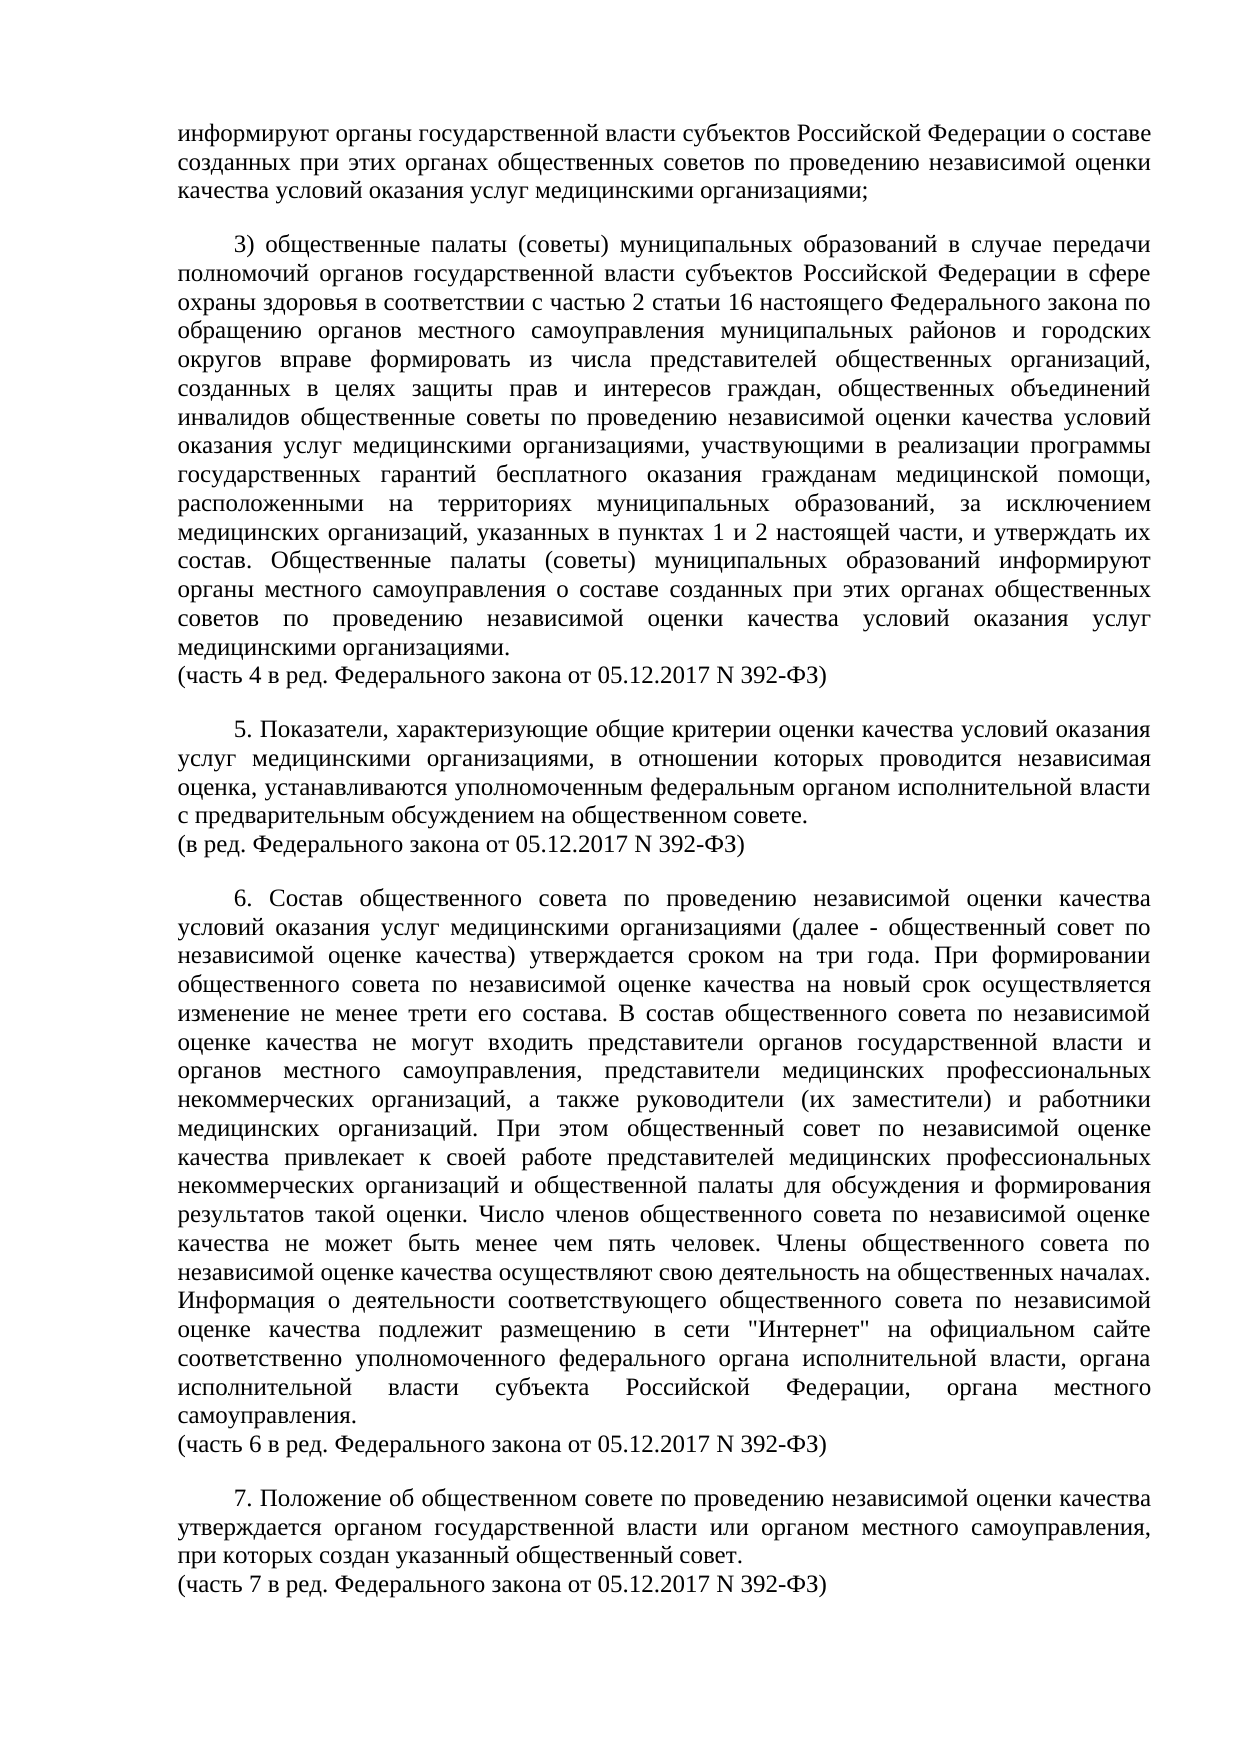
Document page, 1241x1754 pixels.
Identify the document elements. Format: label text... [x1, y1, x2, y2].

text 6. Состав общественного совета по проведению независимой оценки качества условий оказания услуг медицинскими организациями (далее - общественный совет по независимой оценке качества) утверждается сроком на три года. При формировании общественного совета по независимой оценке качества на новый срок осуществляется изменение не менее трети его состава. В состав общественного совета по независимой оценке качества не могут входить представители органов государственной власти и органов местного самоуправления, представители медицинских профессиональных некоммерческих организаций, а также руководители (их заместители) и работники медицинских организаций. При этом общественный совет по независимой оценке качества привлекает к своей работе представителей медицинских профессиональных некоммерческих организаций и общественной палаты для обсуждения и формирования результатов такой оценки. Число членов общественного совета по независимой оценке качества не может быть менее чем пять человек. Члены общественного совета по независимой оценке качества осуществляют свою деятельность на общественных началах. Информация о деятельности соответствующего общественного совета по независимой оценке качества подлежит размещению в сети "Интернет" на официальном сайте соответственно уполномоченного федерального органа исполнительной власти, органа исполнительной власти субъекта Российской Федерации, органа местного самоуправления. [177, 883, 1152, 1429]
text (часть 7 в ред. Федерального закона от 05.12.2017 N 392-ФЗ) [177, 1569, 1152, 1598]
text (часть 4 в ред. Федерального закона от 05.12.2017 N 392-ФЗ) [177, 661, 1152, 689]
text 3) общественные палаты (советы) муниципальных образований в случае передачи полномочий органов государственной власти субъектов Российской Федерации в сфере охраны здоровья в соответствии с частью 2 статьи 16 настоящего Федерального закона по обращению органов местного самоуправления муниципальных районов и городских округов вправе формировать из числа представителей общественных организаций, созданных в целях защиты прав и интересов граждан, общественных объединений инвалидов общественные советы по проведению независимой оценки качества условий оказания услуг медицинскими организациями, участвующими в реализации программы государственных гарантий бесплатного оказания гражданам медицинской помощи, расположенными на территориях муниципальных образований, за исключением медицинских организаций, указанных в пунктах 1 и 2 настоящей части, и утверждать их состав. Общественные палаты (советы) муниципальных образований информируют органы местного самоуправления о составе созданных при этих органах общественных советов по проведению независимой оценки качества условий оказания услуг медицинскими организациями. [177, 229, 1152, 661]
text (часть 6 в ред. Федерального закона от 05.12.2017 N 392-ФЗ) [177, 1429, 1152, 1458]
text 5. Показатели, характеризующие общие критерии оценки качества условий оказания услуг медицинскими организациями, в отношении которых проводится независимая оценка, устанавливаются уполномоченным федеральным органом исполнительной власти с предварительным обсуждением на общественном совете. [177, 714, 1152, 829]
text (в ред. Федерального закона от 05.12.2017 N 392-ФЗ) [177, 829, 1152, 858]
text информируют органы государственной власти субъектов Российской Федерации о составе созданных при этих органах общественных советов по проведению независимой оценки качества условий оказания услуг медицинскими организациями; [177, 118, 1152, 204]
text 7. Положение об общественном совете по проведению независимой оценки качества утверждается органом государственной власти или органом местного самоуправления, при которых создан указанный общественный совет. [177, 1483, 1152, 1569]
